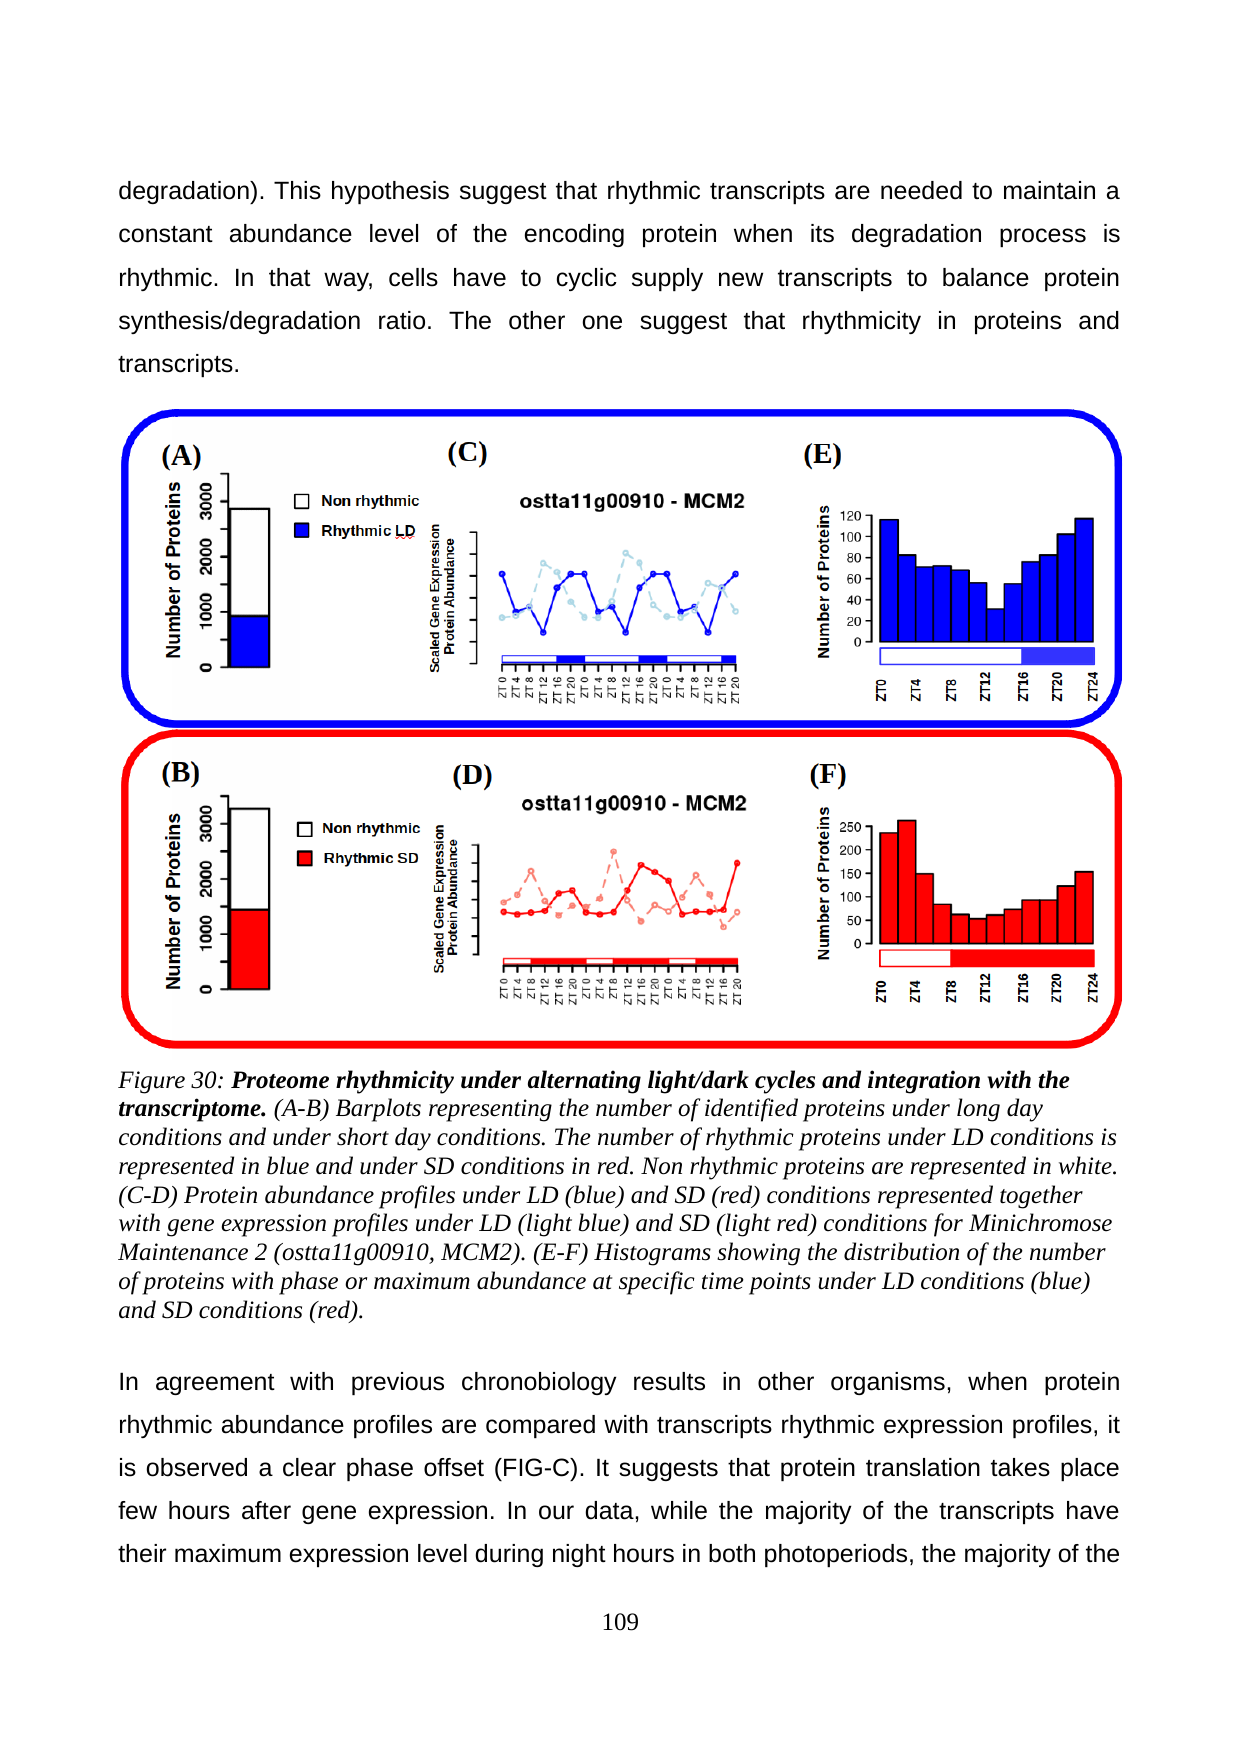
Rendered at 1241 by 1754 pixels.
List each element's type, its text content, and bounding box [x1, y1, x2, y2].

text In agreement with previous chronobiology results in other organisms, when protein rhythmic abundance profiles are compared with transcripts rhythmic expression profiles, it is observed a clear phase offset (FIG-C). It suggests that protein translation takes place few hours after gene expression. In our data, while the majority of the transcripts have their maximum expression level during night hours in both photoperiods, the majority of the [118, 1367, 1122, 1568]
text degradation). This hypothesis suggest that rhythmic transcripts are needed to maintain a constant abundance level of the encoding protein when its degradation process is rhythmic. In that way, cells have to cyclic supply new transcripts to balance protein synthesis/degradation ratio. The other one suggest that rhythmicity in proteins and transcripts. [118, 176, 1122, 378]
text Figure 30: Proteome rhythmicity under alternating light/dark cycles and integration with the transcriptome. (A-B) Barplots representing the number of identified proteins under long day conditions and under short day conditions. The number of rhythmic proteins under LD conditions is represented in blue and under SD conditions in red. Non rhythmic proteins are represented in white. (C-D) Protein abundance profiles under LD (blue) and SD (red) conditions represented together with gene expression profiles under LD (light blue) and SD (light red) conditions for Minichromose Maintenance 2 (ostta11g00910, MCM2). (E-F) Histograms showing the distribution of the number of proteins with phase or maximum abundance at specific time points under LD conditions (blue) and SD conditions (red). [118, 1065, 1122, 1323]
picture [118, 406, 1123, 1065]
